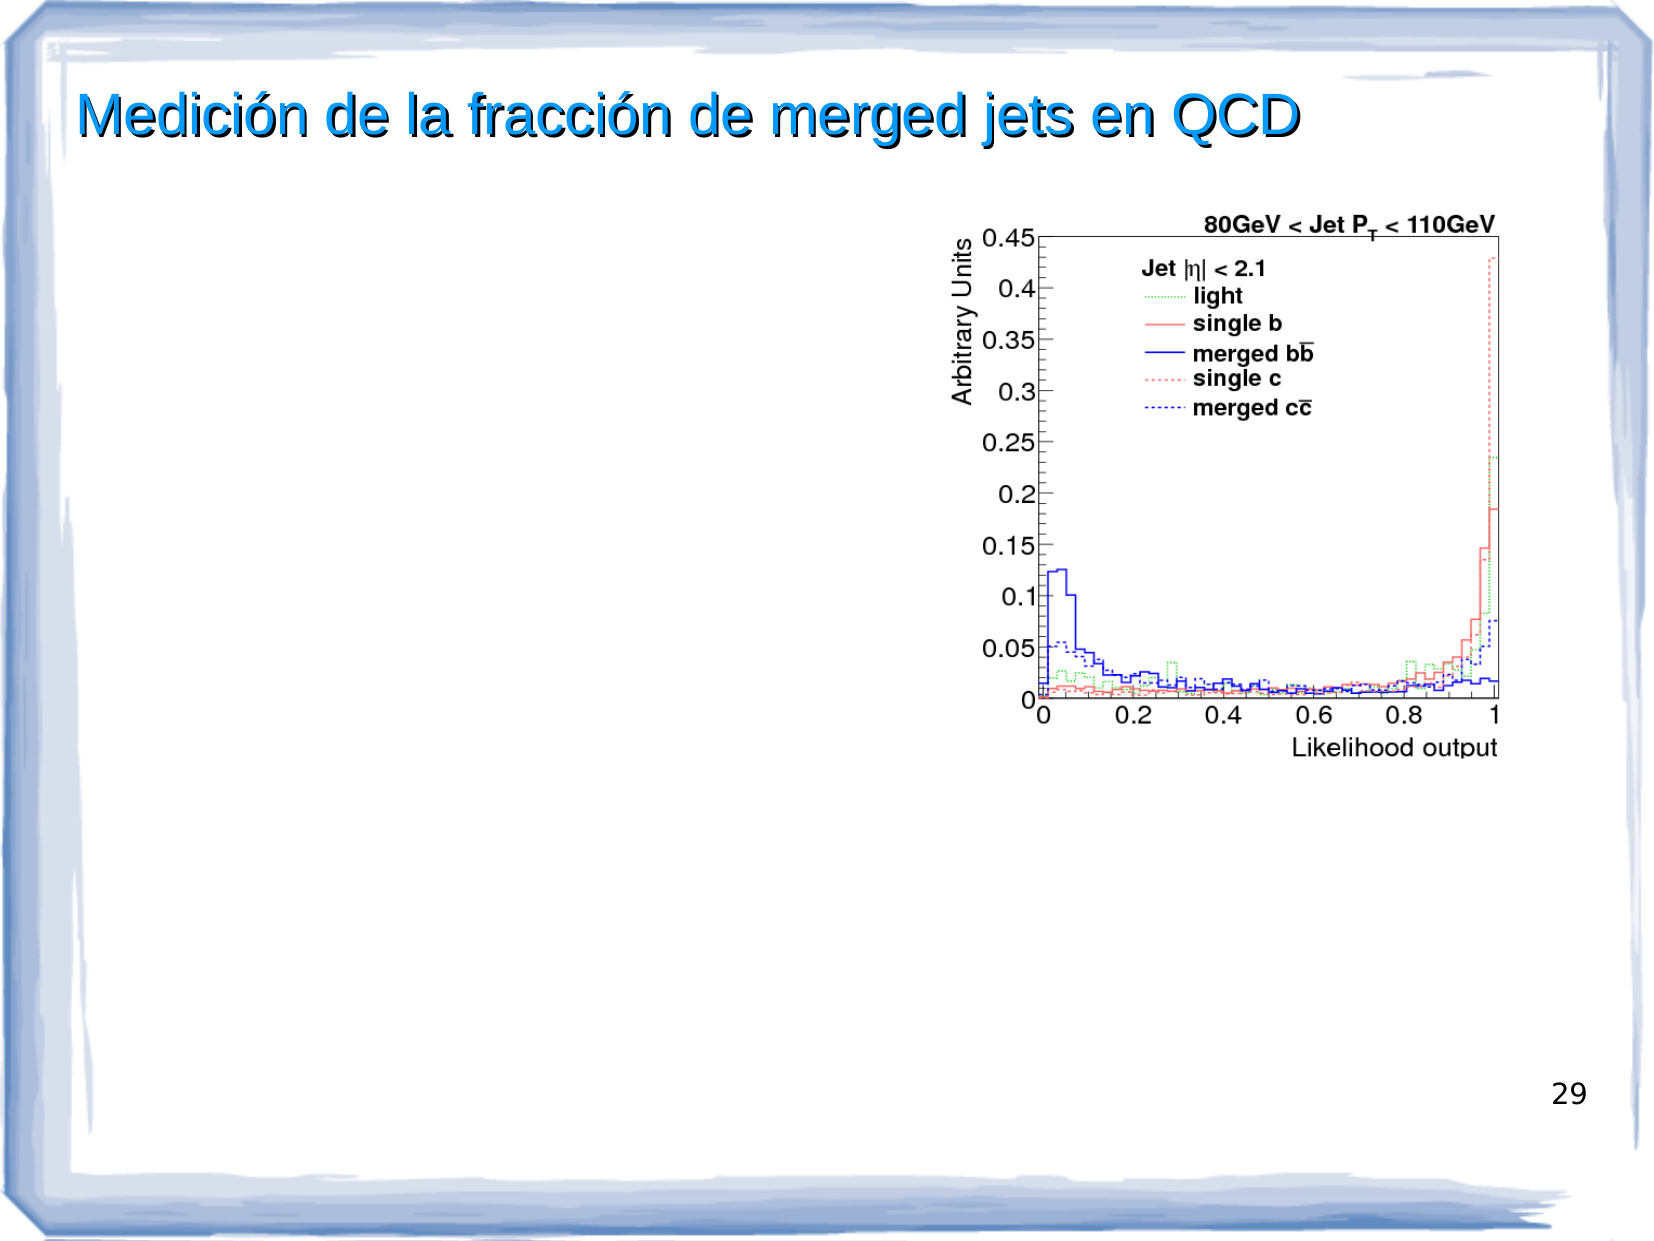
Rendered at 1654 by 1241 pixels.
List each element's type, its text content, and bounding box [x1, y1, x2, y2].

picture [0, 0, 1654, 1241]
title Medición de la fracción de merged jets en QCD [75, 39, 1437, 190]
